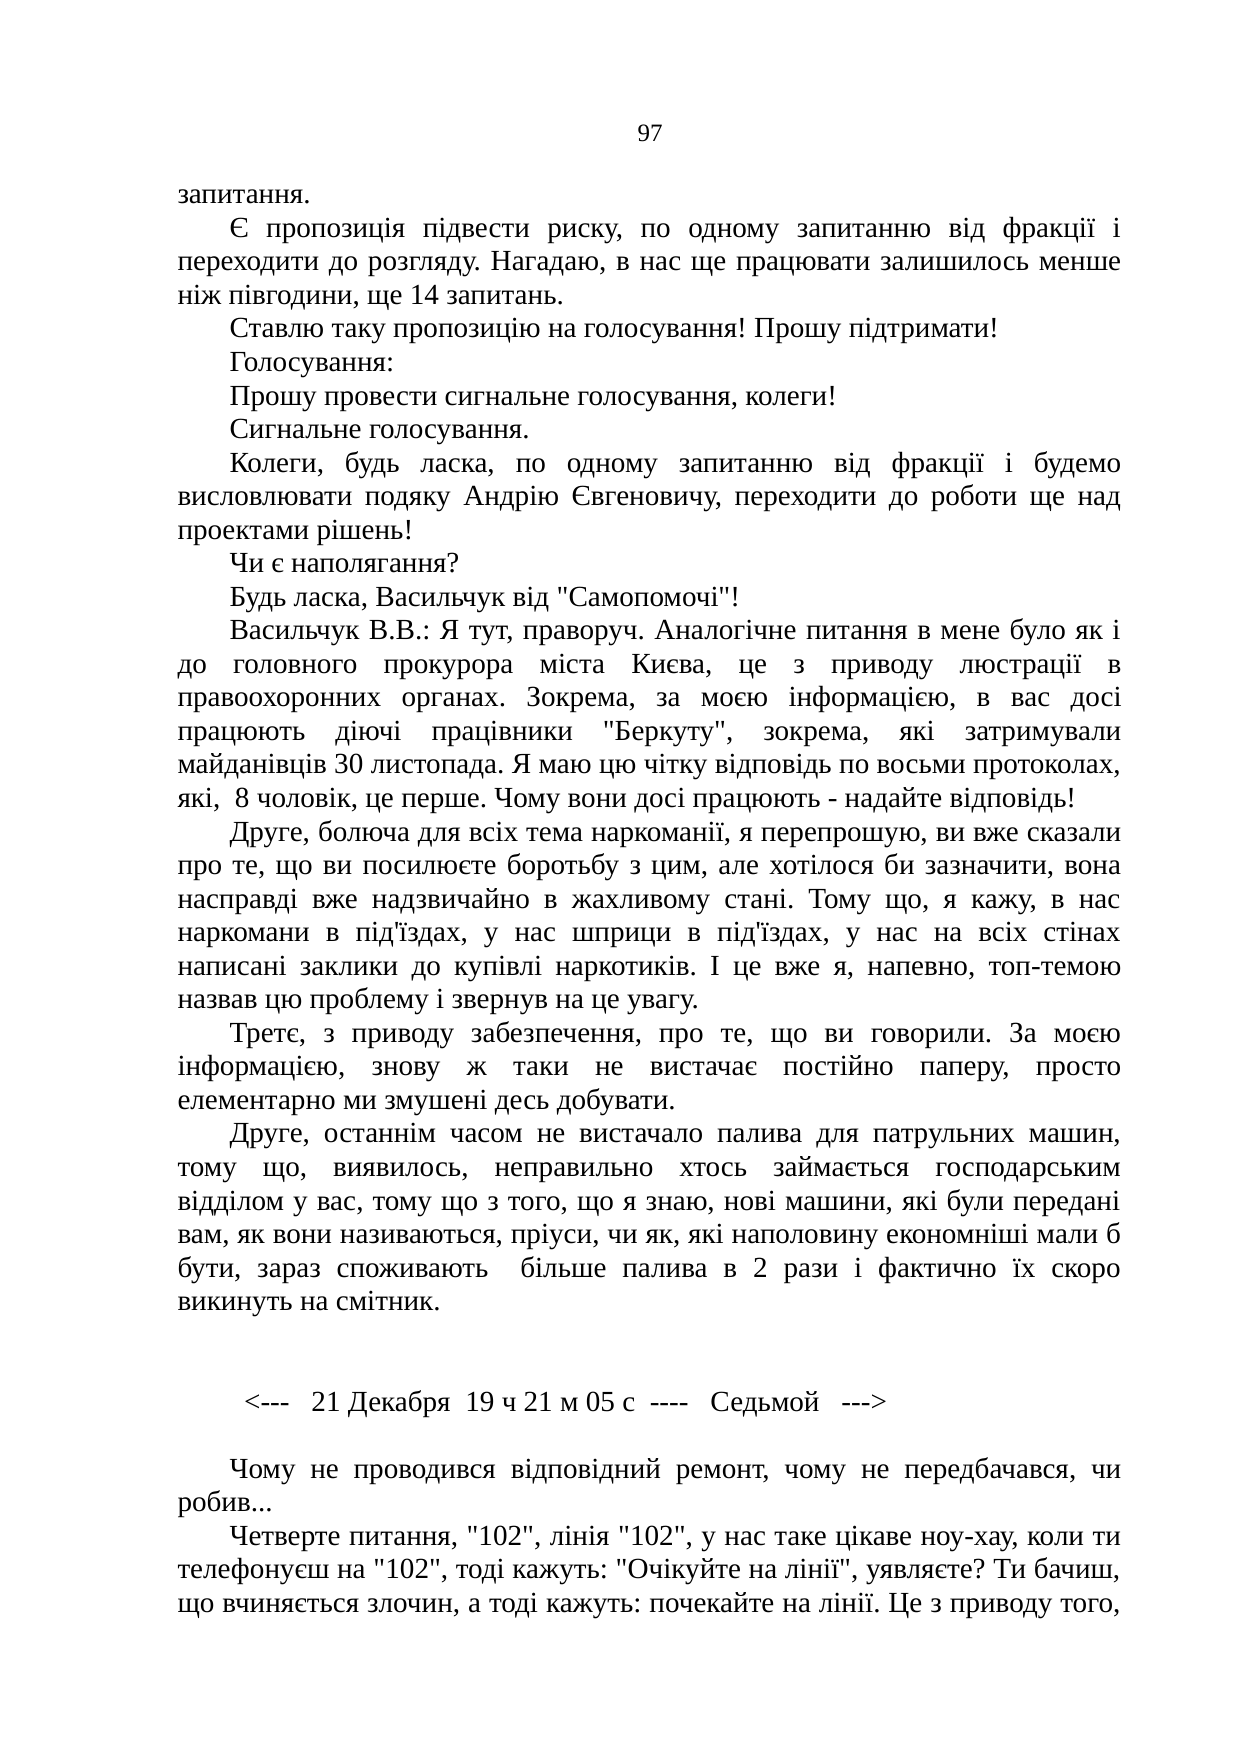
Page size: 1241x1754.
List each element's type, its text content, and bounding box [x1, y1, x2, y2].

text Будь ласка, Васильчук від "Самопомочі"! [177, 579, 1122, 612]
text <--- 21 Декабря 19 ч 21 м 05 с ---- Седьмой ---> [177, 1384, 1122, 1417]
text запитання. [177, 176, 1122, 210]
text Сигнальне голосування. [177, 411, 1122, 445]
text Прошу провести сигнальне голосування, колеги! [177, 378, 1122, 411]
text Четверте питання, "102", лінія "102", у нас таке цікаве ноу-хау, коли ти телефонуєш на "102", тоді кажуть: "Очікуйте на лінії", уявляєте? Ти бачиш, що вчиняється злочин, а тоді кажуть: почекайте на лінії. Це з приводу того, [177, 1518, 1122, 1619]
text Є пропозиція підвести риску, по одному запитанню від фракції і переходити до розгляду. Нагадаю, в нас ще працювати залишилось менше ніж півгодини, ще 14 запитань. [177, 210, 1122, 311]
text Колеги, будь ласка, по одному запитанню від фракції і будемо висловлювати подяку Андрію Євгеновичу, переходити до роботи ще над проектами рішень! [177, 445, 1122, 545]
text Васильчук В.В.: Я тут, праворуч. Аналогічне питання в мене було як і до головного прокурора міста Києва, це з приводу люстрації в правоохоронних органах. Зокрема, за моєю інформацією, в вас досі працюють діючі працівники "Беркуту", зокрема, які затримували майданівців 30 листопада. Я маю цю чітку відповідь по восьми протоколах, які, 8 чоловік, це перше. Чому вони досі працюють - надайте відповідь! [177, 612, 1122, 814]
text Чому не проводився відповідний ремонт, чому не передбачався, чи робив... [177, 1451, 1122, 1518]
text Голосування: [177, 344, 1122, 378]
text Третє, з приводу забезпечення, про те, що ви говорили. За моєю інформацією, знову ж таки не вистачає постійно паперу, просто елементарно ми змушені десь добувати. [177, 1015, 1122, 1116]
text Ставлю таку пропозицію на голосування! Прошу підтримати! [177, 311, 1122, 344]
text Друге, останнім часом не вистачало палива для патрульних машин, тому що, виявилось, неправильно хтось займається господарським відділом у вас, тому що з того, що я знаю, нові машини, які були передані вам, як вони називаються, пріуси, чи як, які наполовину економніші мали б бути, зараз споживають більше палива в 2 рази і фактично їх скоро викинуть на смітник. [177, 1116, 1122, 1317]
text Чи є наполягання? [177, 545, 1122, 579]
text Друге, болюча для всіх тема наркоманії, я перепрошую, ви вже сказали про те, що ви посилюєте боротьбу з цим, але хотілося би зазначити, вона насправді вже надзвичайно в жахливому стані. Тому що, я кажу, в нас наркомани в під'їздах, у нас шприци в під'їздах, у нас на всіх стінах написані заклики до купівлі наркотиків. І це вже я, напевно, топ-темою назвав цю проблему і звернув на це увагу. [177, 814, 1122, 1015]
